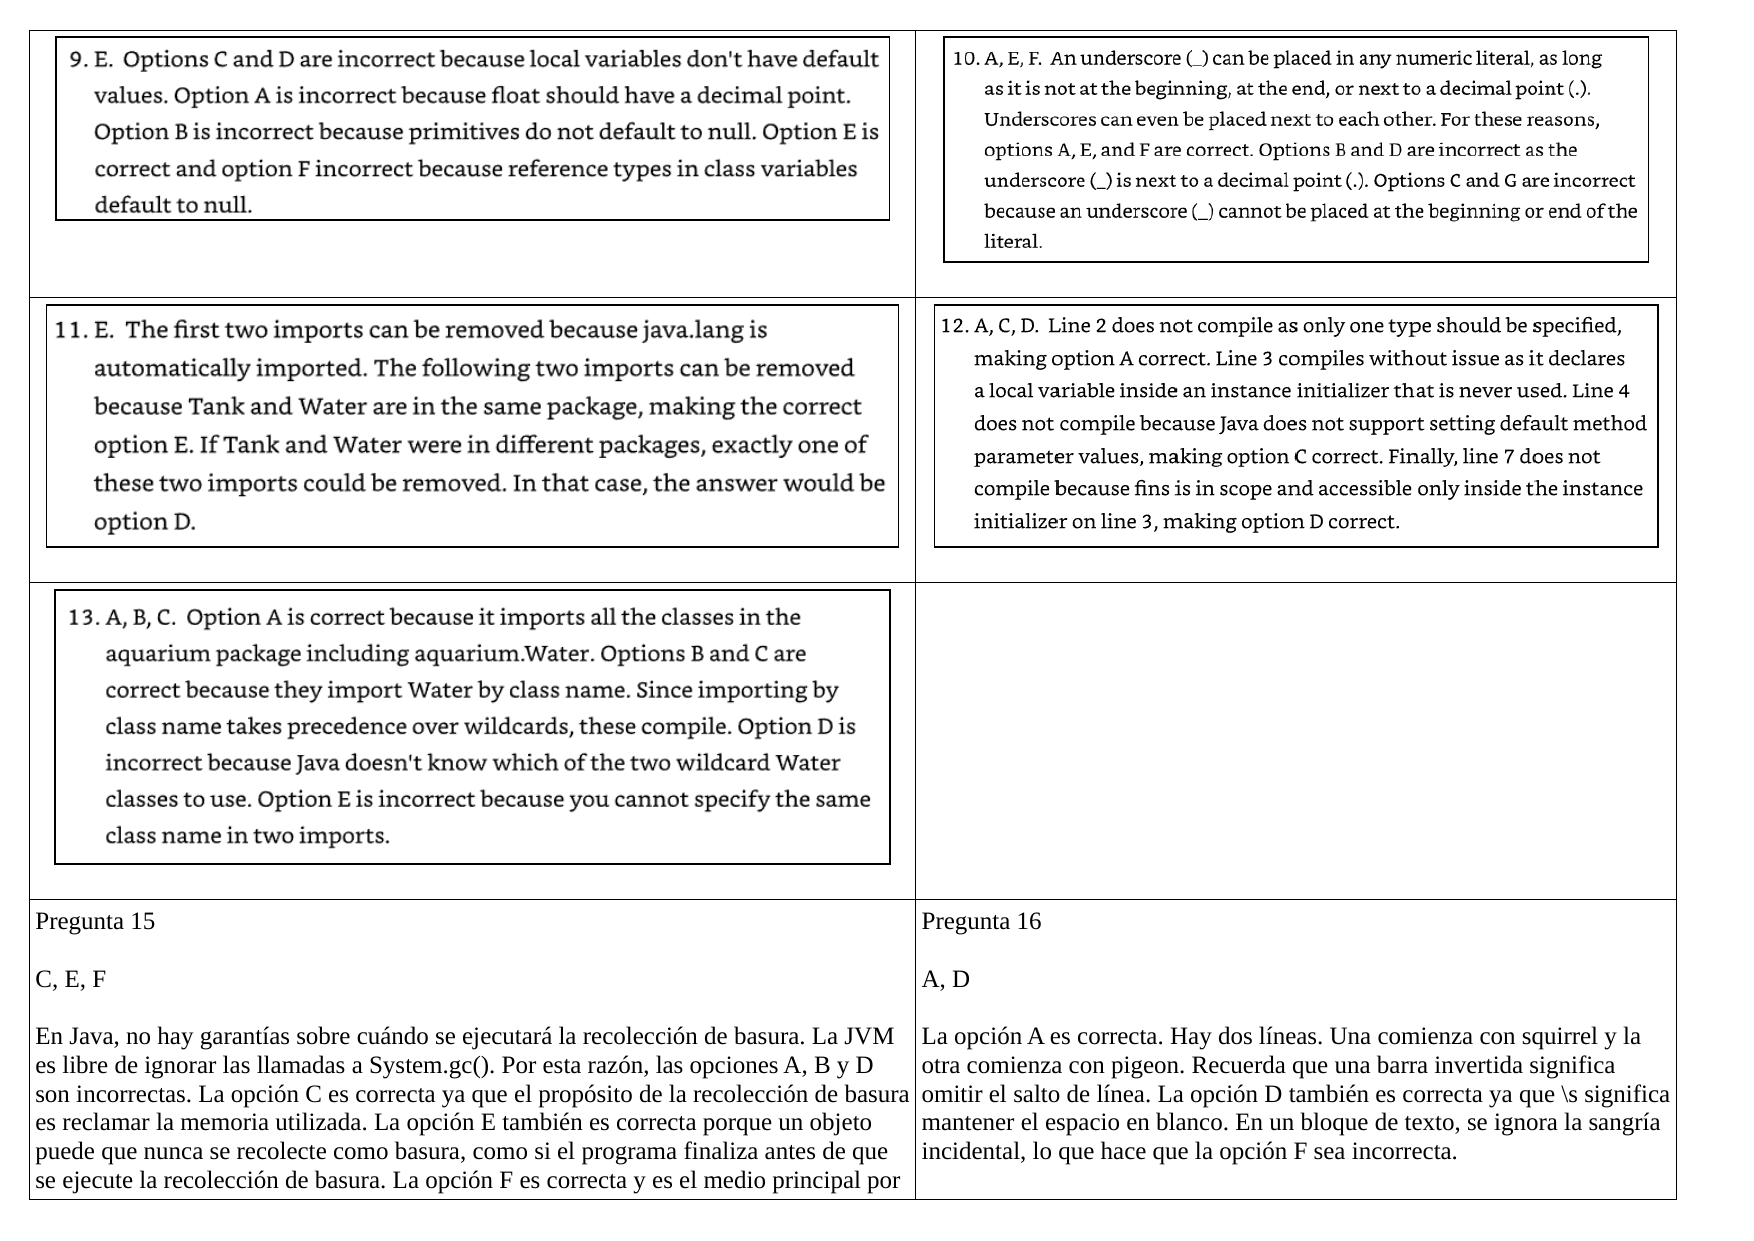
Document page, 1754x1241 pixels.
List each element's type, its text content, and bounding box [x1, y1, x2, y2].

table_cell [916, 583, 1676, 899]
table_cell [30, 583, 915, 899]
picture [50, 308, 895, 544]
picture [938, 308, 1655, 544]
table_cell [916, 298, 1676, 582]
picture [58, 593, 887, 861]
picture [59, 40, 886, 217]
table_cell [30, 298, 915, 582]
table_cell Pregunta 15 C, E, F En Java, no hay garantías sobre cuándo se ejecutará la recolección de basura. La JVM es libre de ignorar las llamadas a System.gc(). Por esta razón, las opciones A, B y D son incorrectas. La opción C es correcta ya que el propósito de la recolección de basura es reclamar la memoria utilizada. La opción E también es correcta porque un objeto puede que nunca se recolecte como basura, como si el programa finaliza antes de que se ejecute la recolección de basura. La opción F es correcta y es el medio principal por [30, 900, 915, 1199]
table_cell [916, 31, 1676, 297]
table_cell Pregunta 16 A, D La opción A es correcta. Hay dos líneas. Una comienza con squirrel y la otra comienza con pigeon. Recuerda que una barra invertida significa omitir el salto de línea. La opción D también es correcta ya que \s significa mantener el espacio en blanco. En un bloque de texto, se ignora la sangría incidental, lo que hace que la opción F sea incorrecta. [916, 900, 1676, 1199]
picture [947, 40, 1645, 259]
table_cell [30, 31, 915, 297]
